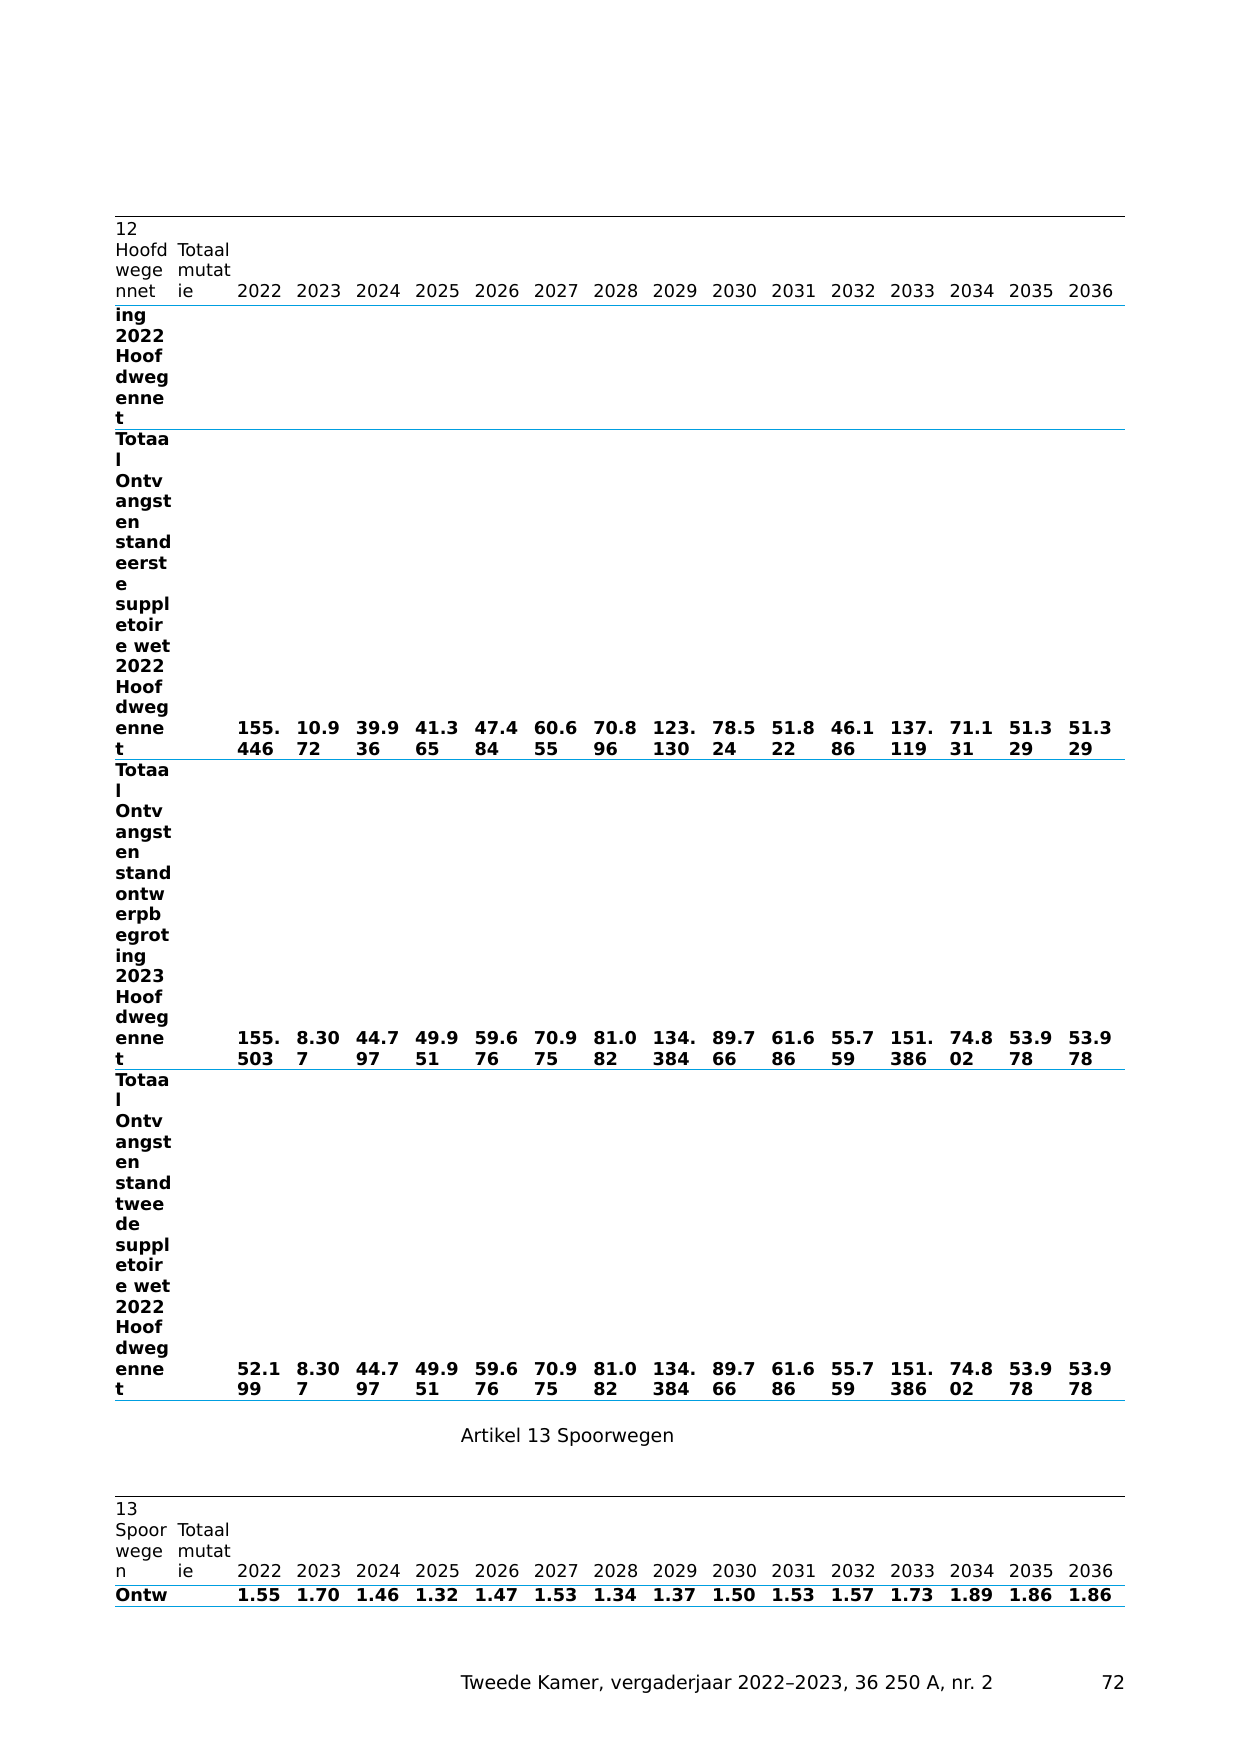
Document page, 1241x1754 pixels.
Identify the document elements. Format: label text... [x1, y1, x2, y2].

table_cell 81.082 [590, 760, 649, 1069]
table_cell 2025 [412, 217, 471, 304]
table_cell 2032 [828, 1497, 887, 1585]
table_cell 53.978 [1006, 760, 1065, 1069]
table_header Tabel 13 Artikel 13 Spoorwegen (bedragen x €1.000) [115, 1471, 1125, 1496]
table_cell 123.130 [650, 430, 709, 759]
table_cell 44.797 [353, 760, 412, 1069]
table_cell 53.978 [1006, 1070, 1065, 1400]
table_cell Totaal Ontvangsten stand tweede suppletoire wet 2022 Hoofdwegennet [115, 1070, 174, 1400]
table_cell Totaal mutatie [175, 1497, 234, 1585]
table_cell 44.797 [353, 1070, 412, 1400]
table_cell 2025 [412, 1497, 471, 1585]
table_cell 137.119 [887, 430, 946, 759]
table_cell 2024 [353, 1497, 412, 1585]
table_cell 41.365 [412, 430, 471, 759]
table_cell 8.307 [293, 1070, 353, 1400]
table_cell 1.53 [768, 1586, 828, 1606]
table_cell 51.329 [1065, 430, 1125, 759]
table_cell [175, 760, 234, 1069]
table_cell 1.50 [709, 1586, 768, 1606]
table_cell 155.446 [234, 430, 293, 759]
table_cell [590, 306, 649, 429]
table_cell 10.972 [293, 430, 353, 759]
table_cell 51.822 [768, 430, 828, 759]
table_cell 2026 [471, 1497, 531, 1585]
table_cell 1.86 [1065, 1586, 1125, 1606]
table_cell 1.89 [946, 1586, 1006, 1606]
table_cell [887, 306, 946, 429]
table_cell 60.655 [531, 430, 590, 759]
table_cell 2034 [946, 1497, 1006, 1585]
table_cell 53.978 [1065, 1070, 1125, 1400]
table_cell 2035 [1006, 1497, 1065, 1585]
table_cell 8.307 [293, 760, 353, 1069]
table_cell 1.55 [234, 1586, 293, 1606]
table_cell 2030 [709, 217, 768, 304]
table_cell 49.951 [412, 1070, 471, 1400]
table_cell Totaal mutatie [175, 217, 234, 304]
table_cell 78.524 [709, 430, 768, 759]
table_cell 70.896 [590, 430, 649, 759]
table_cell 2031 [768, 217, 828, 304]
table_cell [768, 306, 828, 429]
title Artikel 13 Spoorwegen [461, 1425, 1125, 1447]
table_cell 51.329 [1006, 430, 1065, 759]
table_cell 46.186 [828, 430, 887, 759]
table_cell 39.936 [353, 430, 412, 759]
table_cell 2023 [293, 217, 353, 304]
table_cell 2024 [353, 217, 412, 304]
table_cell ing 2022 Hoofdwegennet [115, 306, 174, 429]
table_cell Totaal Ontvangsten stand eerste suppletoire wet 2022 Hoofdwegennet [115, 430, 174, 759]
table_cell 70.975 [531, 760, 590, 1069]
table_cell 53.978 [1065, 760, 1125, 1069]
table_cell 2033 [887, 217, 946, 304]
table_cell 1.47 [471, 1586, 531, 1606]
table_cell 47.484 [471, 430, 531, 759]
table_cell 2033 [887, 1497, 946, 1585]
table_cell 2036 [1065, 1497, 1125, 1585]
table_cell 2032 [828, 217, 887, 304]
table_cell 1.57 [828, 1586, 887, 1606]
table_cell [353, 306, 412, 429]
table_cell 2027 [531, 217, 590, 304]
table_cell [531, 306, 590, 429]
table_cell 151.386 [887, 760, 946, 1069]
table_cell 55.759 [828, 760, 887, 1069]
table_cell 1.86 [1006, 1586, 1065, 1606]
table_cell 2022 [234, 1497, 293, 1585]
table_cell 89.766 [709, 1070, 768, 1400]
table_cell 1.46 [353, 1586, 412, 1606]
table_cell 2026 [471, 217, 531, 304]
table_cell Totaal Ontvangsten stand ontwerpbegroting 2023 Hoofdwegennet [115, 760, 174, 1069]
table_cell 89.766 [709, 760, 768, 1069]
table_cell 55.759 [828, 1070, 887, 1400]
table_cell 2030 [709, 1497, 768, 1585]
table_cell [175, 430, 234, 759]
table_cell 1.32 [412, 1586, 471, 1606]
table_cell [412, 306, 471, 429]
table_cell 1.70 [293, 1586, 353, 1606]
table_cell Ontw [115, 1586, 174, 1606]
table_cell 74.802 [946, 1070, 1006, 1400]
table_cell 2027 [531, 1497, 590, 1585]
table_cell 13 Spoorwegen [115, 1497, 174, 1585]
table_cell 2034 [946, 217, 1006, 304]
table_cell 74.802 [946, 760, 1006, 1069]
table_cell [175, 1070, 234, 1400]
table_cell 1.37 [650, 1586, 709, 1606]
table_cell 2031 [768, 1497, 828, 1585]
table_cell 1.53 [531, 1586, 590, 1606]
table_cell 155.503 [234, 760, 293, 1069]
table_cell 2036 [1065, 217, 1125, 304]
table_cell [175, 306, 234, 429]
table_cell [293, 306, 353, 429]
table_header Tabel 12 Artikel 12 Hoofdwegennet (bedragen x €1.000) [115, 191, 1125, 216]
table_cell [828, 306, 887, 429]
table_cell 81.082 [590, 1070, 649, 1400]
table_cell 59.676 [471, 760, 531, 1069]
table_cell 151.386 [887, 1070, 946, 1400]
table_cell [471, 306, 531, 429]
table_cell 61.686 [768, 760, 828, 1069]
table_cell 1.73 [887, 1586, 946, 1606]
table_cell [709, 306, 768, 429]
table_cell [175, 1586, 234, 1606]
table_cell 2023 [293, 1497, 353, 1585]
table_cell 2035 [1006, 217, 1065, 304]
table_cell 61.686 [768, 1070, 828, 1400]
table_cell 2022 [234, 217, 293, 304]
table_cell 1.34 [590, 1586, 649, 1606]
table_cell 12 Hoofdwegennet [115, 217, 174, 304]
table_cell 49.951 [412, 760, 471, 1069]
table_cell 2028 [590, 217, 649, 304]
table_cell 134.384 [650, 760, 709, 1069]
table_cell [1006, 306, 1065, 429]
table_cell 2029 [650, 217, 709, 304]
table_cell [946, 306, 1006, 429]
table_cell 134.384 [650, 1070, 709, 1400]
table_cell 70.975 [531, 1070, 590, 1400]
table_cell [234, 306, 293, 429]
table_cell 2029 [650, 1497, 709, 1585]
table_cell 71.131 [946, 430, 1006, 759]
table_cell 2028 [590, 1497, 649, 1585]
table_cell 52.199 [234, 1070, 293, 1400]
table_cell [650, 306, 709, 429]
table_cell [1065, 306, 1125, 429]
table_cell 59.676 [471, 1070, 531, 1400]
